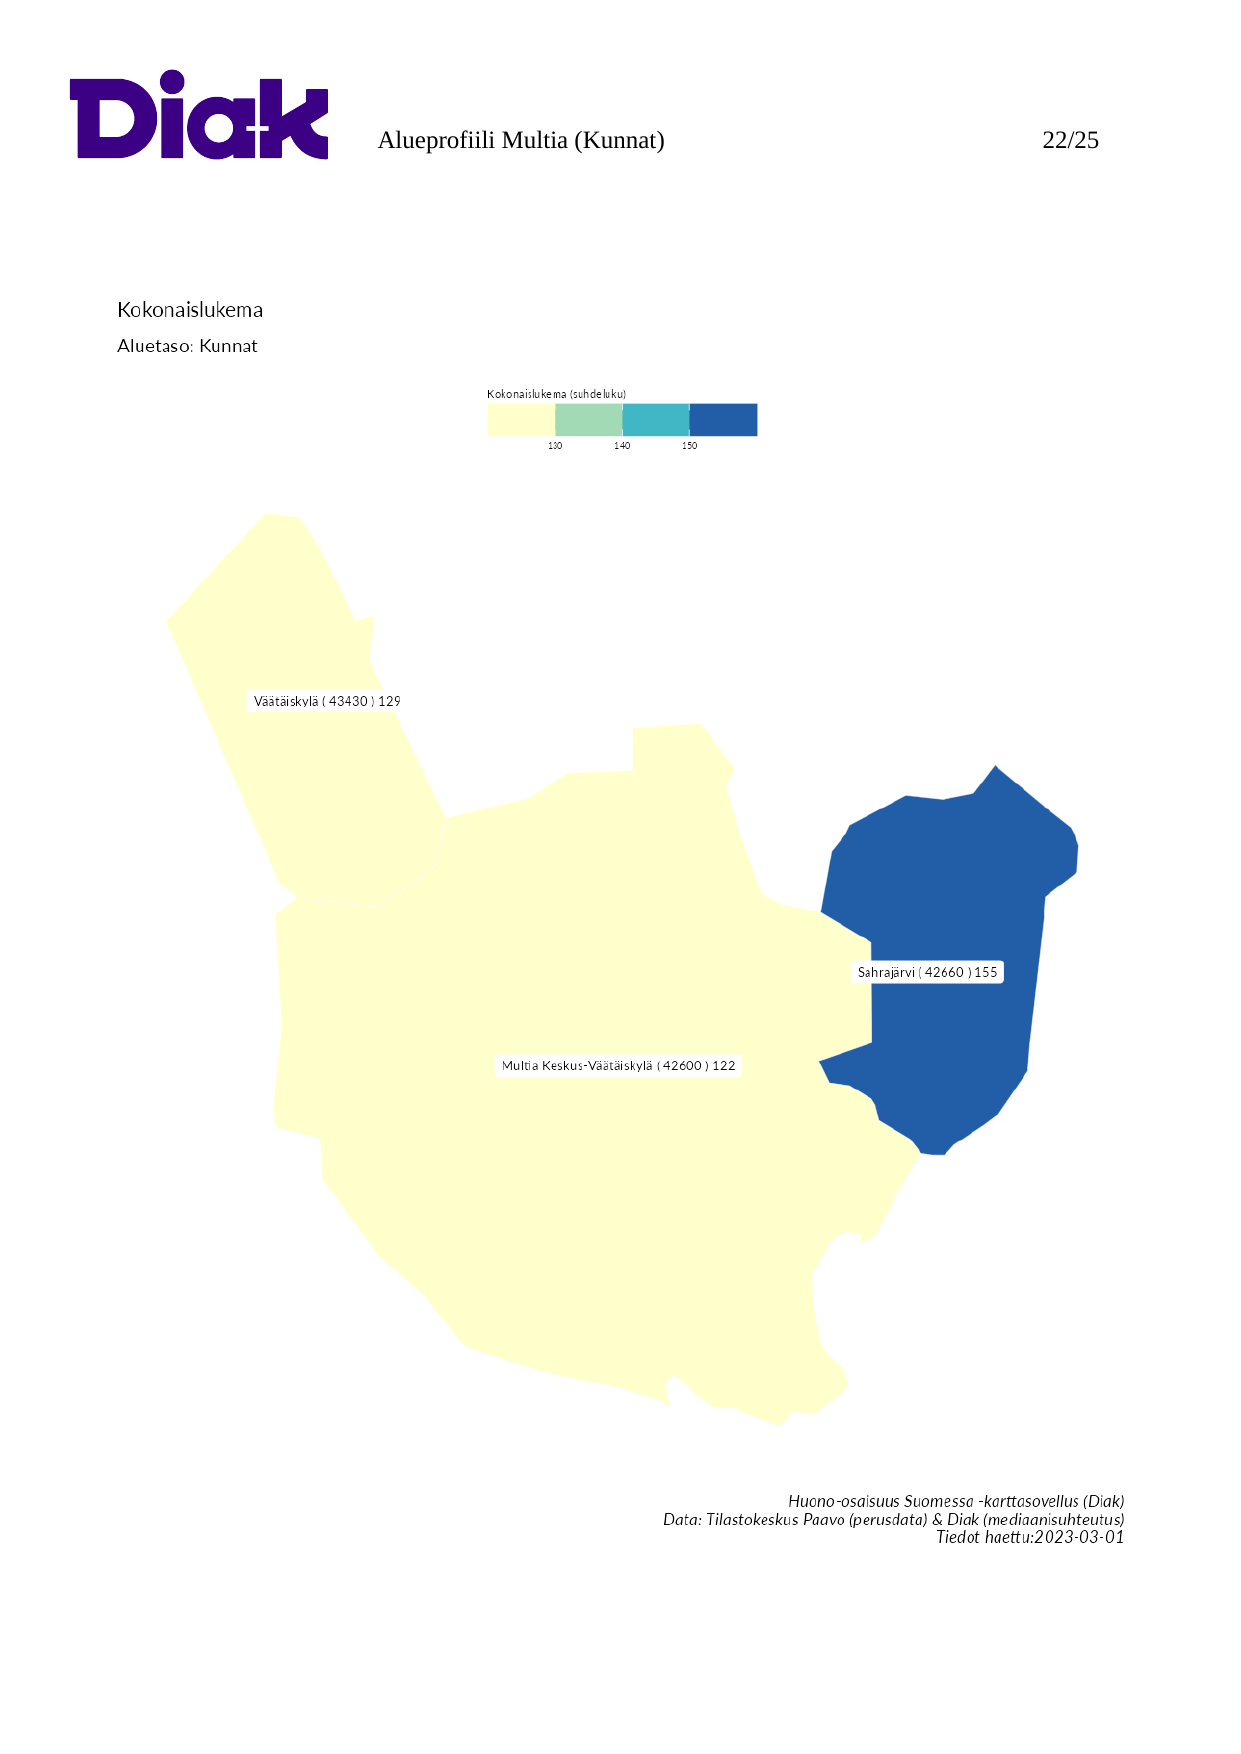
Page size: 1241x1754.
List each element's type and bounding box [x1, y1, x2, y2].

picture [61, 196, 1179, 1651]
